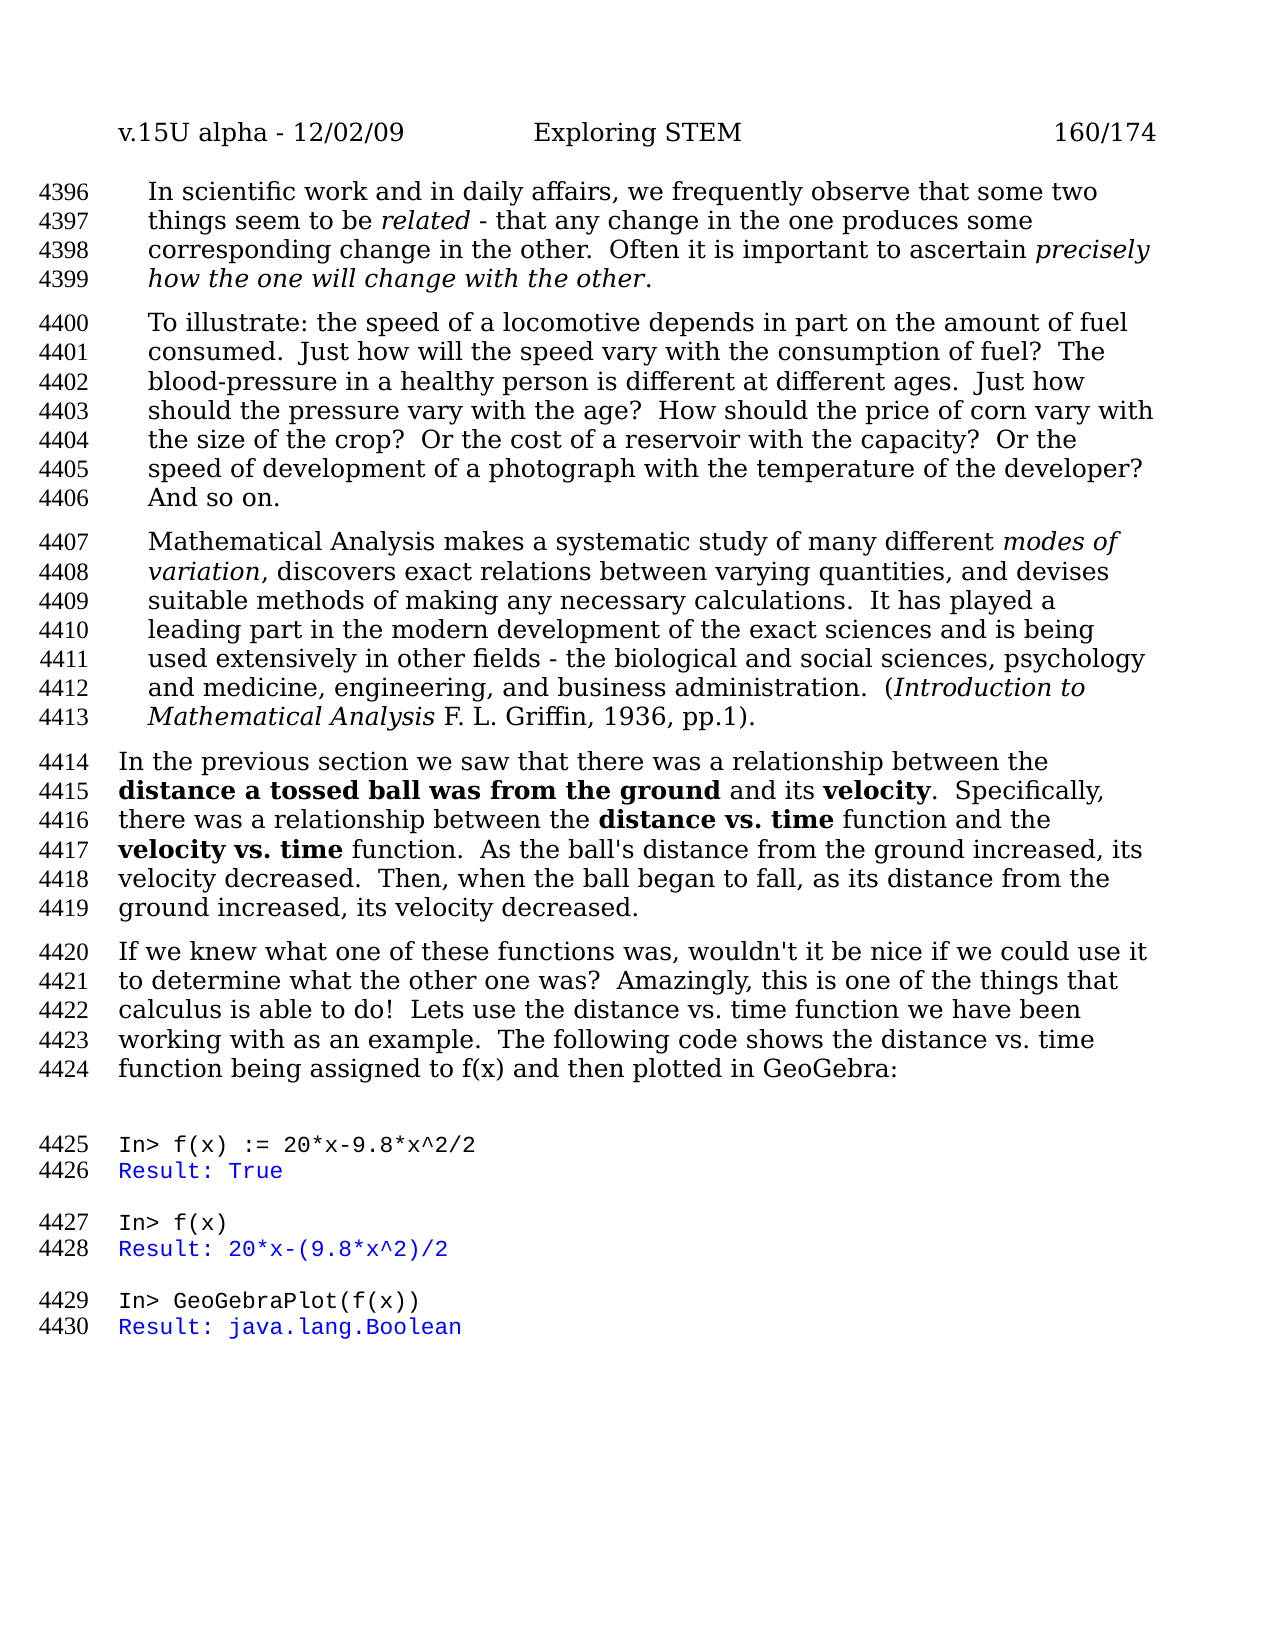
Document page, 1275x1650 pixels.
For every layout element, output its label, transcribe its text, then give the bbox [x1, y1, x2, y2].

text Result: 20*x-(9.8*x^2)/2 [118, 1237, 1157, 1263]
text In> f(x) [118, 1211, 1157, 1237]
text In> f(x) := 20*x-9.8*x^2/2 [118, 1133, 1157, 1159]
text In the previous section we saw that there was a relationship between the distance a tossed ball was from the ground and its velocity. Specifically, there was a relationship between the distance vs. time function and the velocity vs. time function. As the ball's distance from the ground increased, its velocity decreased. Then, when the ball began to fall, as its distance from the ground increased, its velocity decreased. [118, 747, 1157, 922]
text If we knew what one of these functions was, wouldn't it be nice if we could use it to determine what the other one was? Amazingly, this is one of the things that calculus is able to do! Lets use the distance vs. time function we have been working with as an example. The following code shows the distance vs. time function being assigned to f(x) and then plotted in GeoGebra: [118, 937, 1157, 1083]
text Result: True [118, 1159, 1157, 1185]
text Mathematical Analysis makes a systematic study of many different modes of variation, discovers exact relations between varying quantities, and devises suitable methods of making any necessary calculations. It has played a leading part in the modern development of the exact sciences and is being used extensively in other fields - the biological and social sciences, psychology and medicine, engineering, and business administration. (Introduction to Mathematical Analysis F. L. Griffin, 1936, pp.1). [148, 528, 1157, 732]
text In scientific work and in daily affairs, we frequently observe that some two things seem to be related - that any change in the one produces some corresponding change in the other. Often it is important to ascertain precisely how the one will change with the other. [148, 177, 1157, 293]
text To illustrate: the speed of a locomotive depends in part on the amount of fuel consumed. Just how will the speed vary with the consumption of fuel? The blood-pressure in a healthy person is different at different ages. Just how should the pressure vary with the age? How should the price of corn vary with the size of the crop? Or the cost of a reservoir with the capacity? Or the speed of development of a photograph with the temperature of the developer? And so on. [148, 308, 1157, 513]
text In> GeoGebraPlot(f(x)) [118, 1289, 1157, 1315]
text Result: java.lang.Boolean [118, 1315, 1157, 1341]
